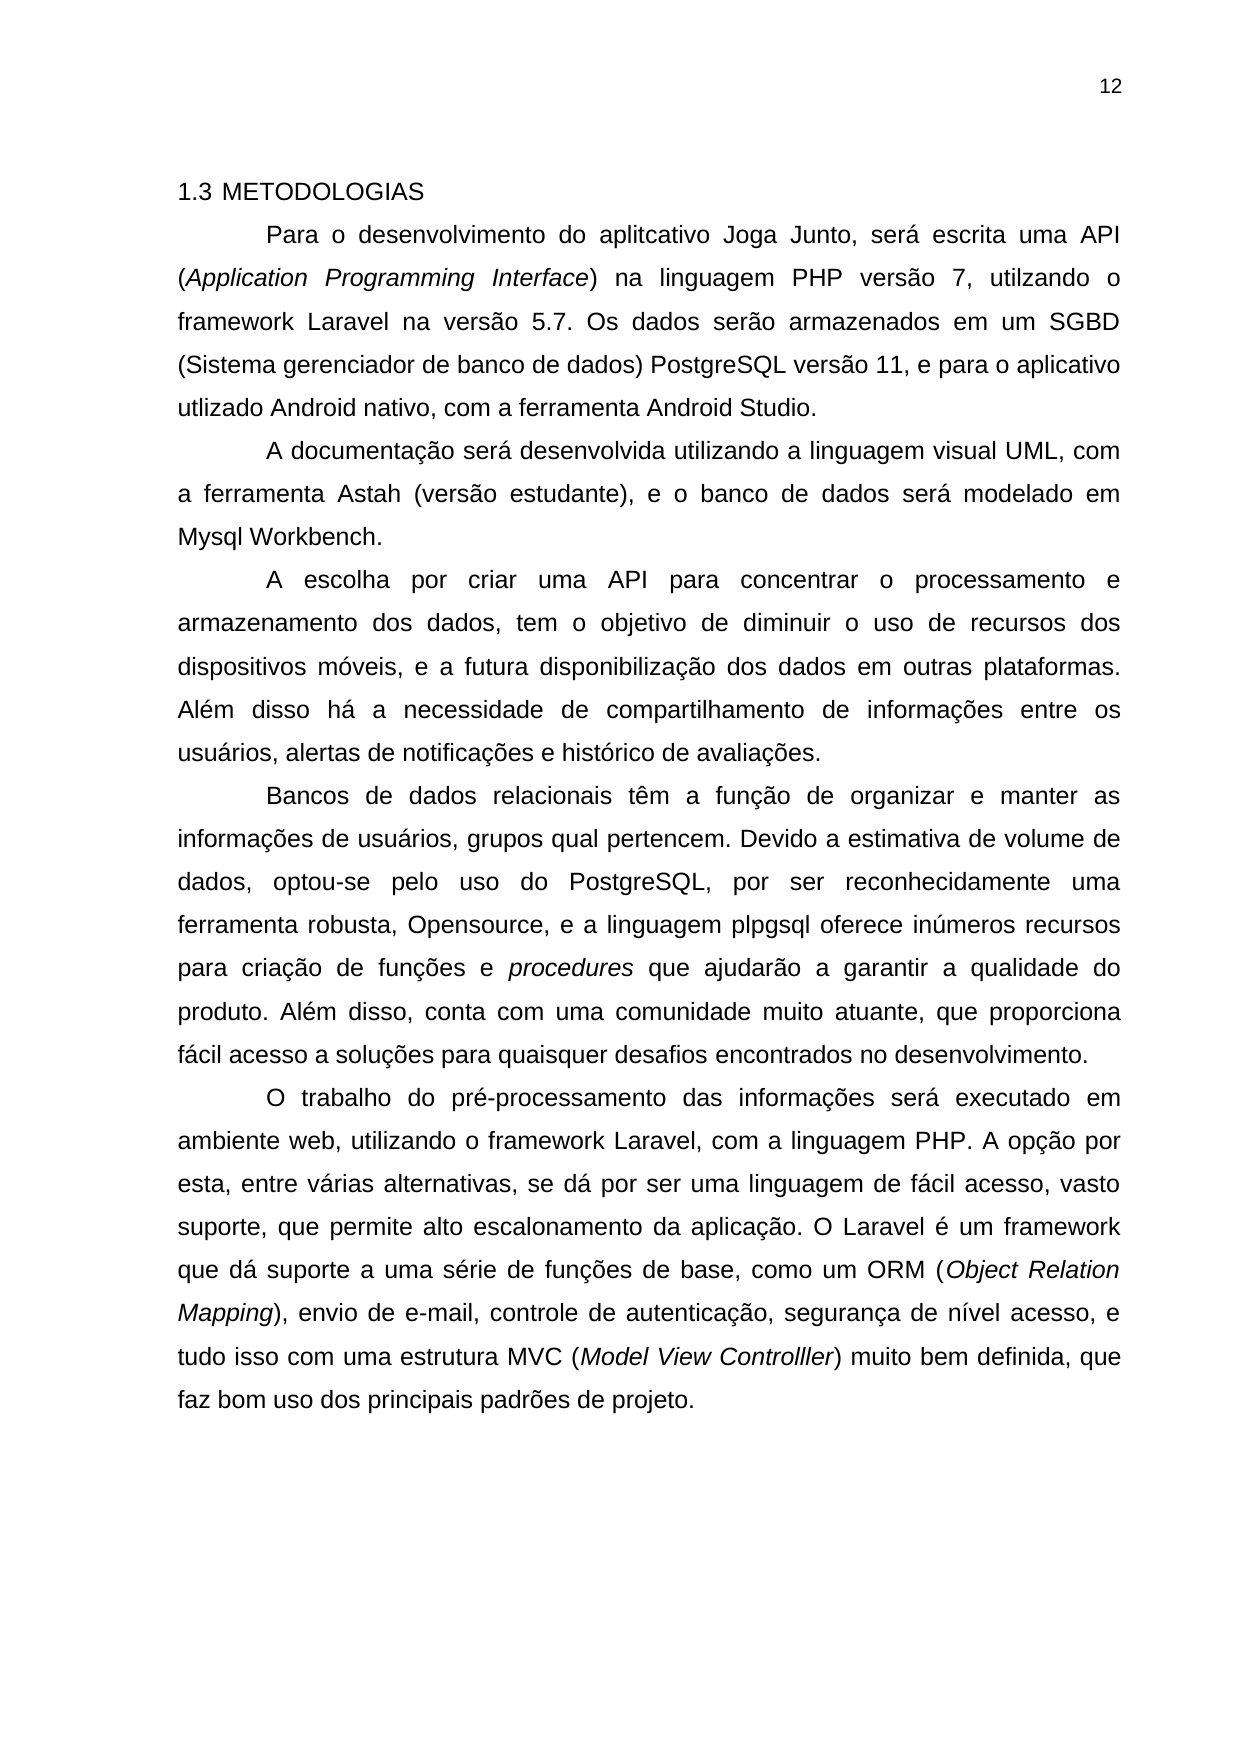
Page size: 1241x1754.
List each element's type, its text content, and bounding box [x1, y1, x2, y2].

subtitle Metodologias [177, 177, 1122, 206]
list A documentação será desenvolvida utilizando a linguagem visual UML, com a ferramenta Astah (versão estudante), e o banco de dados será modelado em Mysql Workbench. [177, 436, 1122, 551]
list O trabalho do pré-processamento das informações será executado em ambiente web, utilizando o framework Laravel, com a linguagem PHP. A opção por esta, entre várias alternativas, se dá por ser uma linguagem de fácil acesso, vasto suporte, que permite alto escalonamento da aplicação. O Laravel é um framework que dá suporte a uma série de funções de base, como um ORM (Object Relation Mapping), envio de e-mail, controle de autenticação, segurança de nível acesso, e tudo isso com uma estrutura MVC (Model View Controlller) muito bem definida, que faz bom uso dos principais padrões de projeto. [177, 1083, 1122, 1413]
list Para o desenvolvimento do aplitcativo Joga Junto, será escrita uma API (Application Programming Interface) na linguagem PHP versão 7, utilzando o framework Laravel na versão 5.7. Os dados serão armazenados em um SGBD (Sistema gerenciador de banco de dados) PostgreSQL versão 11, e para o aplicativo utlizado Android nativo, com a ferramenta Android Studio. [177, 220, 1122, 422]
list A escolha por criar uma API para concentrar o processamento e armazenamento dos dados, tem o objetivo de diminuir o uso de recursos dos dispositivos móveis, e a futura disponibilização dos dados em outras plataformas. Além disso há a necessidade de compartilhamento de informações entre os usuários, alertas de notificações e histórico de avaliações. [177, 565, 1122, 767]
list Bancos de dados relacionais têm a função de organizar e manter as informações de usuários, grupos qual pertencem. Devido a estimativa de volume de dados, optou-se pelo uso do PostgreSQL, por ser reconhecidamente uma ferramenta robusta, Opensource, e a linguagem plpgsql oferece inúmeros recursos para criação de funções e procedures que ajudarão a garantir a qualidade do produto. Além disso, conta com uma comunidade muito atuante, que proporciona fácil acesso a soluções para quaisquer desafios encontrados no desenvolvimento. [177, 781, 1122, 1068]
